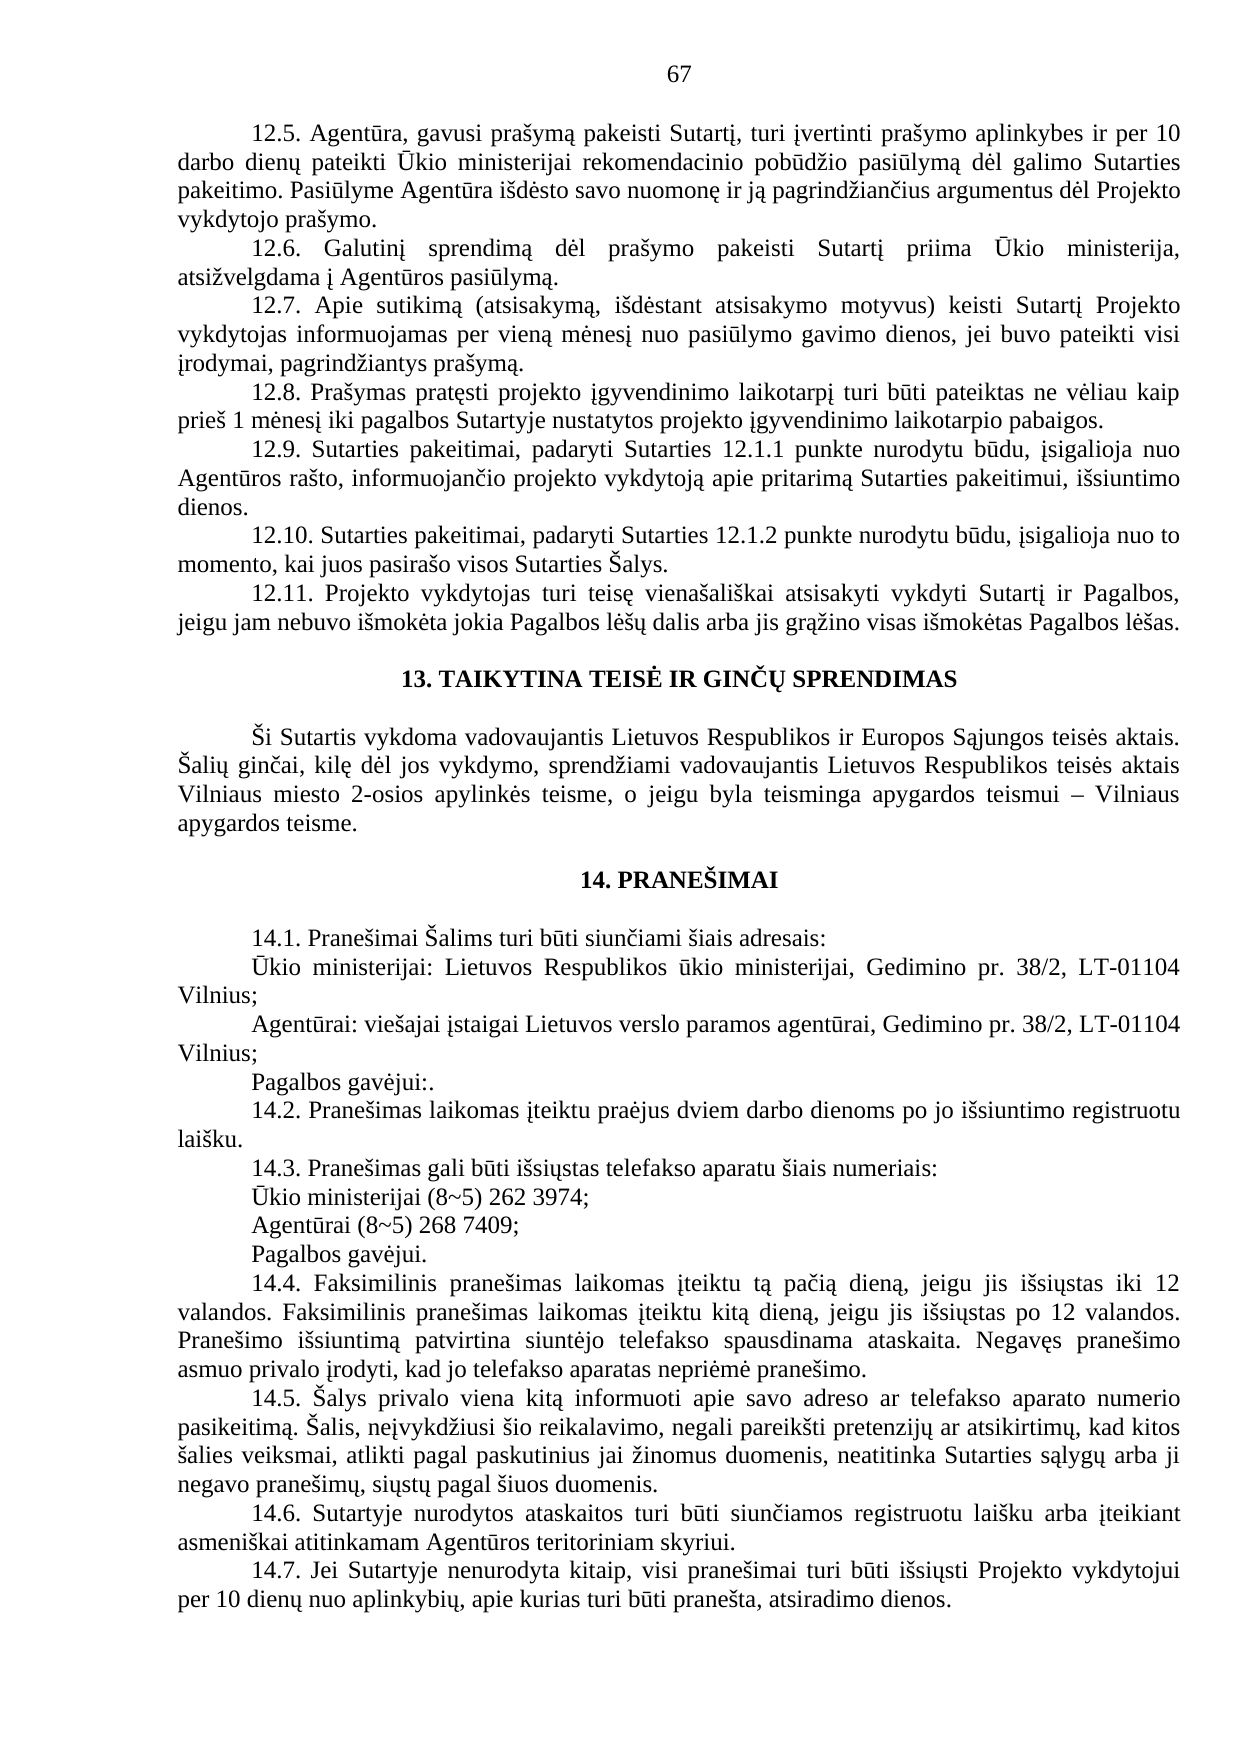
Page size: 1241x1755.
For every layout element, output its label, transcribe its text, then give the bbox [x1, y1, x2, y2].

text 14.5. Šalys privalo viena kitą informuoti apie savo adreso ar telefakso aparato numerio pasikeitimą. Šalis, neįvykdžiusi šio reikalavimo, negali pareikšti pretenzijų ar atsikirtimų, kad kitos šalies veiksmai, atlikti pagal paskutinius jai žinomus duomenis, neatitinka Sutarties sąlygų arba ji negavo pranešimų, siųstų pagal šiuos duomenis. [177, 1383, 1181, 1498]
text 14. PRANEŠIMAI [177, 866, 1181, 894]
text 14.6. Sutartyje nurodytos ataskaitos turi būti siunčiamos registruotu laišku arba įteikiant asmeniškai atitinkamam Agentūros teritoriniam skyriui. [177, 1498, 1181, 1556]
text Agentūrai: viešajai įstaigai Lietuvos verslo paramos agentūrai, Gedimino pr. 38/2, LT-01104 Vilnius; [177, 1009, 1181, 1067]
text 14.4. Faksimilinis pranešimas laikomas įteiktu tą pačią dieną, jeigu jis išsiųstas iki 12 valandos. Faksimilinis pranešimas laikomas įteiktu kitą dieną, jeigu jis išsiųstas po 12 valandos. Pranešimo išsiuntimą patvirtina siuntėjo telefakso spausdinama ataskaita. Negavęs pranešimo asmuo privalo įrodyti, kad jo telefakso aparatas nepriėmė pranešimo. [177, 1268, 1181, 1383]
text 12.10. Sutarties pakeitimai, padaryti Sutarties 12.1.2 punkte nurodytu būdu, įsigalioja nuo to momento, kai juos pasirašo visos Sutarties Šalys. [177, 521, 1181, 578]
text 12.9. Sutarties pakeitimai, padaryti Sutarties 12.1.1 punkte nurodytu būdu, įsigalioja nuo Agentūros rašto, informuojančio projekto vykdytoją apie pritarimą Sutarties pakeitimui, išsiuntimo dienos. [177, 434, 1181, 521]
text 12.7. Apie sutikimą (atsisakymą, išdėstant atsisakymo motyvus) keisti Sutartį Projekto vykdytojas informuojamas per vieną mėnesį nuo pasiūlymo gavimo dienos, jei buvo pateikti visi įrodymai, pagrindžiantys prašymą. [177, 291, 1181, 377]
text Pagalbos gavėjui. [177, 1239, 1181, 1268]
text 12.5. Agentūra, gavusi prašymą pakeisti Sutartį, turi įvertinti prašymo aplinkybes ir per 10 darbo dienų pateikti Ūkio ministerijai rekomendacinio pobūdžio pasiūlymą dėl galimo Sutarties pakeitimo. Pasiūlyme Agentūra išdėsto savo nuomonę ir ją pagrindžiančius argumentus dėl Projekto vykdytojo prašymo. [177, 118, 1181, 233]
text 12.6. Galutinį sprendimą dėl prašymo pakeisti Sutartį priima Ūkio ministerija, atsižvelgdama į Agentūros pasiūlymą. [177, 233, 1181, 291]
text 14.3. Pranešimas gali būti išsiųstas telefakso aparatu šiais numeriais: [177, 1153, 1181, 1182]
text Ūkio ministerijai: Lietuvos Respublikos ūkio ministerijai, Gedimino pr. 38/2, LT-01104 Vilnius; [177, 952, 1181, 1009]
text Ši Sutartis vykdoma vadovaujantis Lietuvos Respublikos ir Europos Sąjungos teisės aktais. Šalių ginčai, kilę dėl jos vykdymo, sprendžiami vadovaujantis Lietuvos Respublikos teisės aktais Vilniaus miesto 2-osios apylinkės teisme, o jeigu byla teisminga apygardos teismui – Vilniaus apygardos teisme. [177, 722, 1181, 837]
text Pagalbos gavėjui:. [177, 1067, 1181, 1096]
text Agentūrai (8~5) 268 7409; [177, 1211, 1181, 1239]
text 14.1. Pranešimai Šalims turi būti siunčiami šiais adresais: [177, 923, 1181, 952]
text 14.2. Pranešimas laikomas įteiktu praėjus dviem darbo dienoms po jo išsiuntimo registruotu laišku. [177, 1096, 1181, 1153]
text 13. TAIKYTINA TEISĖ IR GINČŲ SPRENDIMAS [177, 664, 1181, 693]
text 12.11. Projekto vykdytojas turi teisę vienašališkai atsisakyti vykdyti Sutartį ir Pagalbos, jeigu jam nebuvo išmokėta jokia Pagalbos lėšų dalis arba jis grąžino visas išmokėtas Pagalbos lėšas. [177, 578, 1181, 636]
text Ūkio ministerijai (8~5) 262 3974; [177, 1182, 1181, 1211]
text 14.7. Jei Sutartyje nenurodyta kitaip, visi pranešimai turi būti išsiųsti Projekto vykdytojui per 10 dienų nuo aplinkybių, apie kurias turi būti pranešta, atsiradimo dienos. [177, 1556, 1181, 1613]
text 12.8. Prašymas pratęsti projekto įgyvendinimo laikotarpį turi būti pateiktas ne vėliau kaip prieš 1 mėnesį iki pagalbos Sutartyje nustatytos projekto įgyvendinimo laikotarpio pabaigos. [177, 377, 1181, 434]
